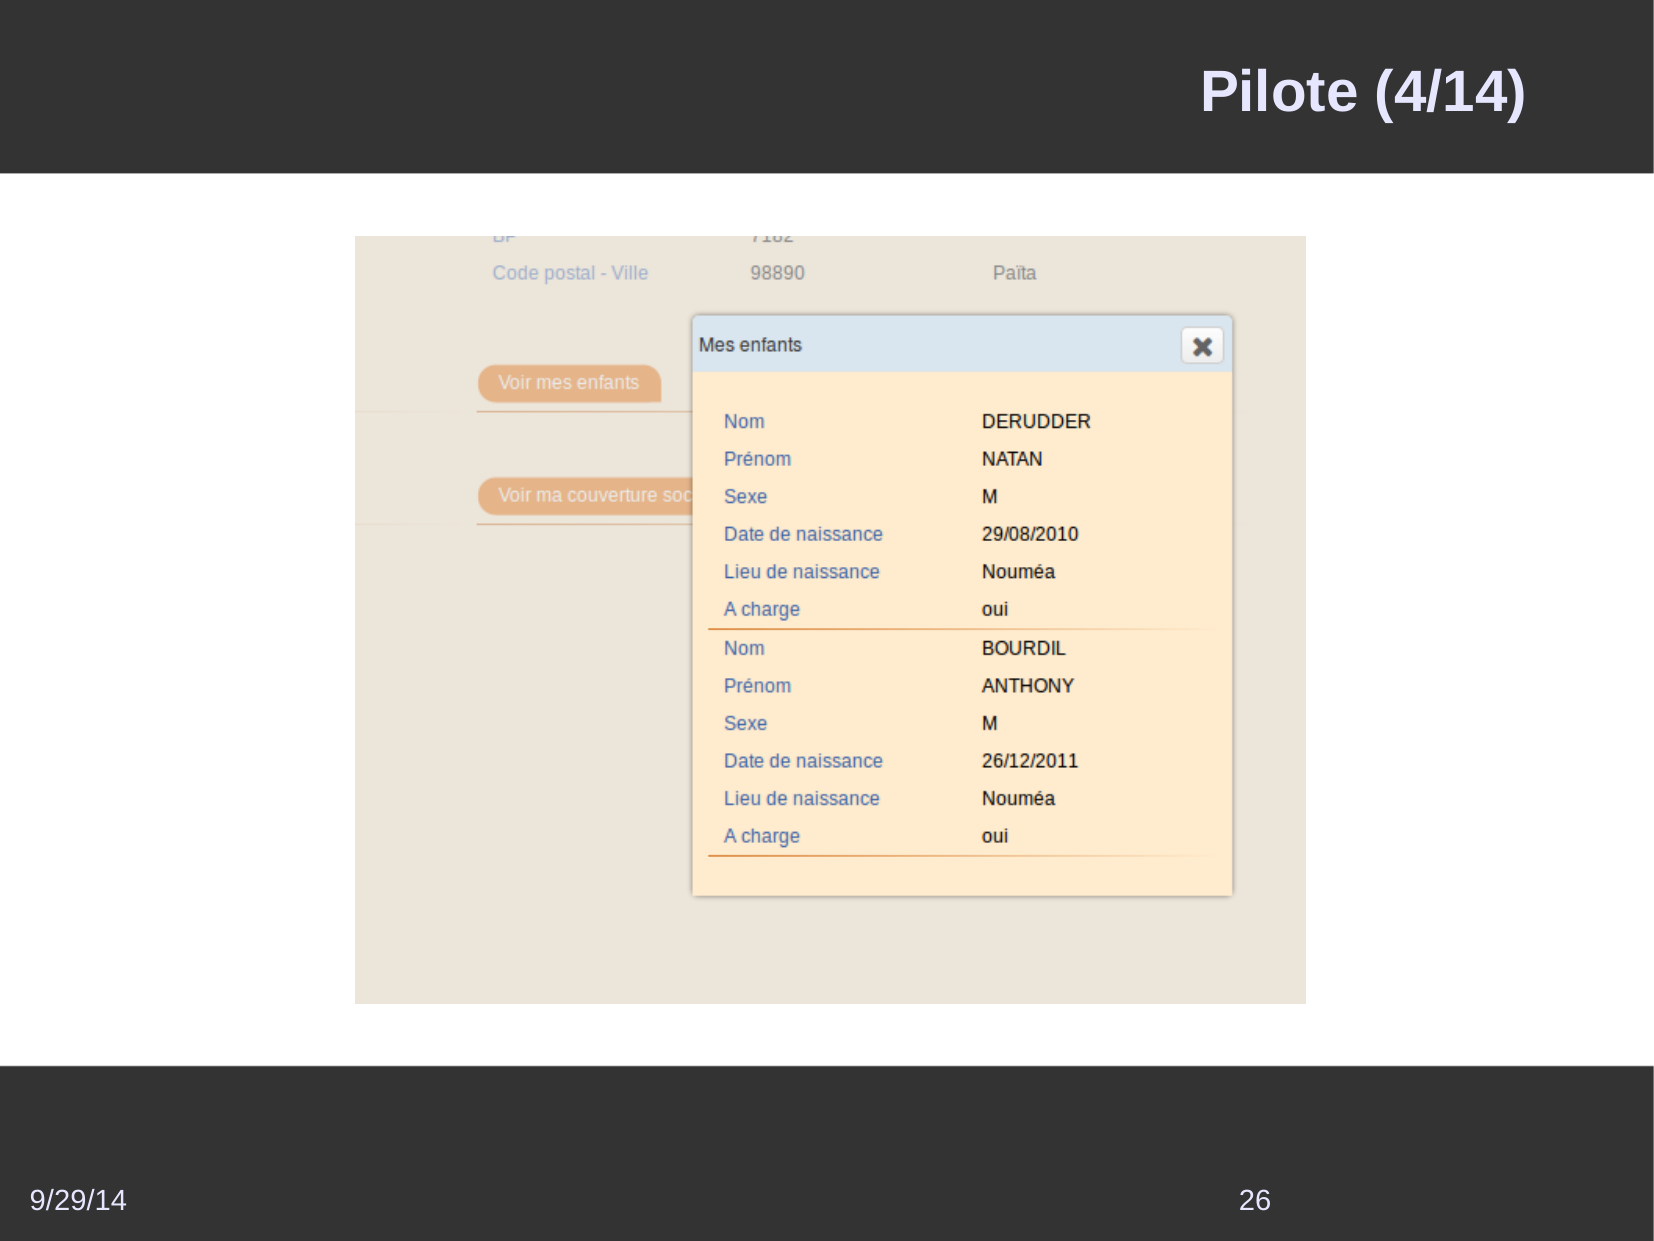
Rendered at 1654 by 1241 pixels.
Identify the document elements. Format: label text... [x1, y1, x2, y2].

text_box [1238, 1181, 1625, 1241]
picture [0, 0, 1654, 1241]
text_box 9/29/14 [29, 1181, 566, 1241]
title Pilote (4/14) [1200, 53, 1642, 124]
